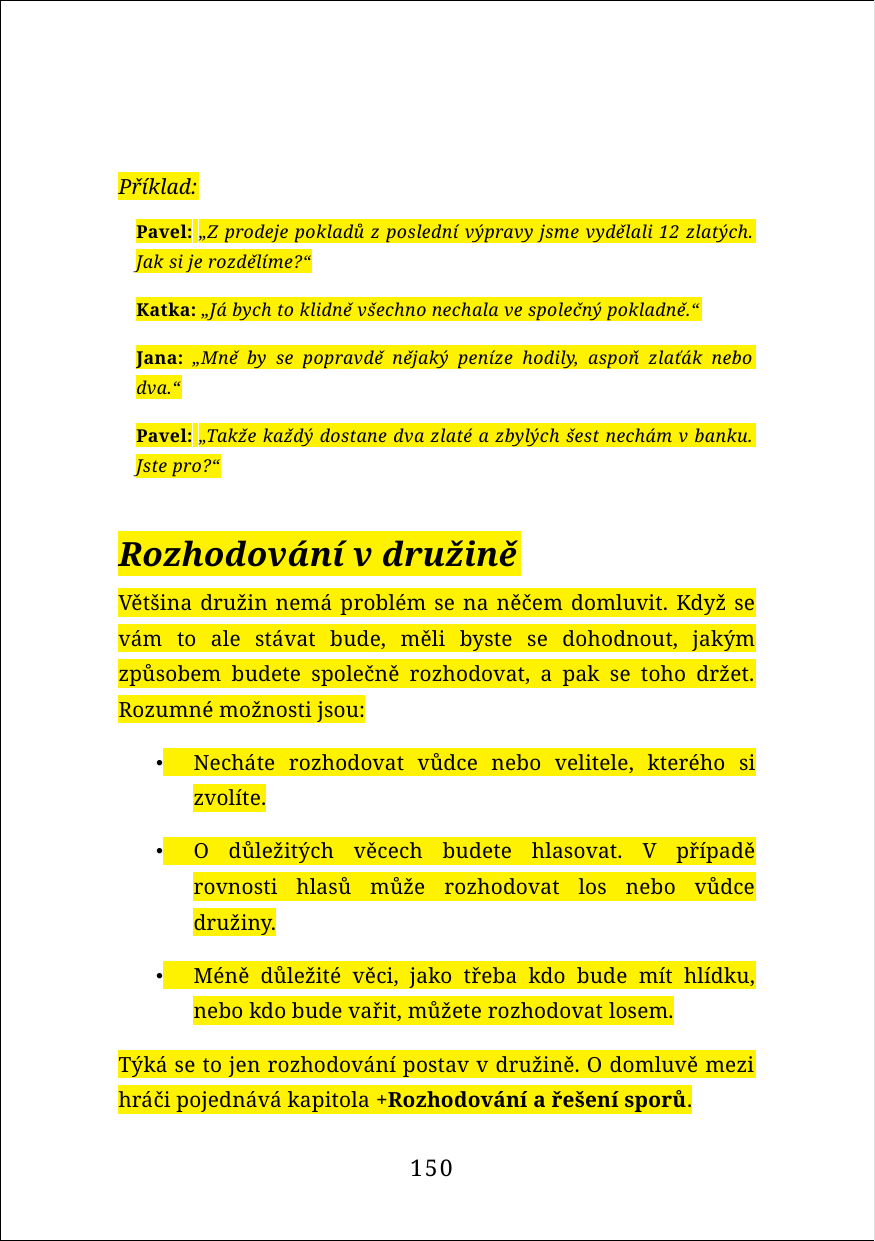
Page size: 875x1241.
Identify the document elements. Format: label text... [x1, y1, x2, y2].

list Necháte rozhodovat vůdce nebo velitele, kterého si zvolíte. [156, 748, 756, 812]
text Jana: „Mně by se popravdě nějaký peníze hodily, aspoň zlaťák nebo dva.“ [136, 345, 756, 399]
text Pavel: „Takže každý dostane dva zlaté a zbylých šest nechám v banku. Jste pro?“ [136, 423, 756, 478]
list O důležitých věcech budete hlasovat. V případě rovnosti hlasů může rozhodovat los nebo vůdce družiny. [156, 837, 756, 936]
text Týká se to jen rozhodování postav v družině. O domluvě mezi hráči pojednává kapitola +Rozhodování a řešení sporů. [118, 1050, 756, 1114]
text Příklad: [118, 172, 756, 200]
text Pavel: „Z prodeje pokladů z poslední výpravy jsme vydělali 12 zlatých. Jak si je rozdělíme?“ [136, 219, 756, 273]
subtitle Rozhodování v družině [118, 531, 756, 576]
text Katka: „Já bych to klidně všechno nechala ve společný pokladně.“ [136, 297, 756, 321]
text Většina družin nemá problém se na něčem domluvit. Když se vám to ale stávat bude, měli byste se dohodnout, jakým způsobem budete společně rozhodovat, a pak se toho držet. Rozumné možnosti jsou: [118, 588, 756, 723]
list Méně důležité věci, jako třeba kdo bude mít hlídku, nebo kdo bude vařit, můžete rozhodovat losem. [156, 961, 756, 1025]
